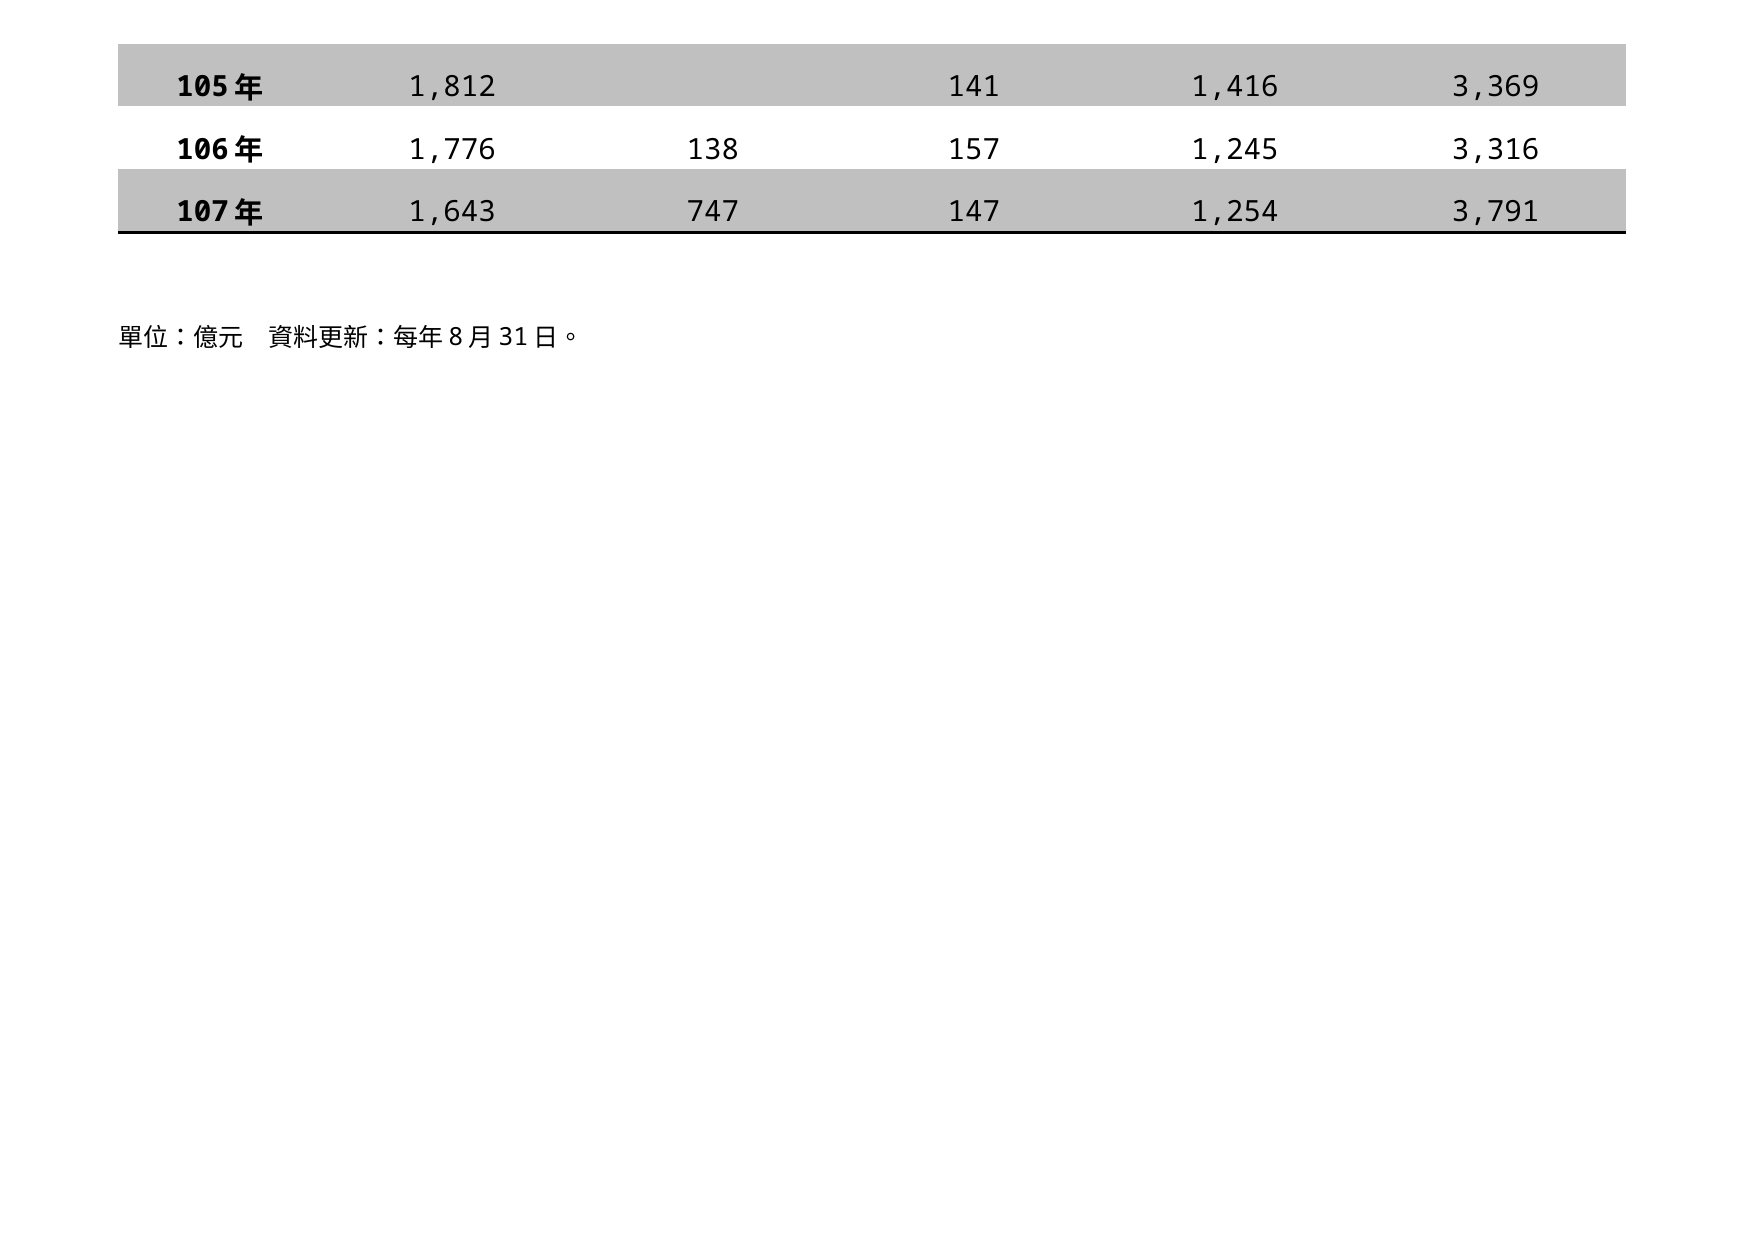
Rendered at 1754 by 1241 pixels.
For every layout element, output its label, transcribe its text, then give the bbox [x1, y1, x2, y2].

table_cell 141 [843, 44, 1104, 106]
table_cell 157 [843, 106, 1104, 169]
table_cell [582, 44, 843, 106]
table_cell 1,812 [321, 44, 582, 106]
table_cell 107年 [118, 169, 321, 231]
table_cell 105年 [118, 44, 321, 106]
text 單位：億元 資料更新：每年8月31日。 [118, 294, 1636, 356]
table_cell 1,416 [1104, 44, 1365, 106]
table_cell 3,369 [1365, 44, 1626, 106]
table_cell 3,791 [1365, 169, 1626, 231]
table_cell 747 [582, 169, 843, 231]
table_cell 1,776 [321, 106, 582, 169]
table_cell 147 [843, 169, 1104, 231]
table_cell 3,316 [1365, 106, 1626, 169]
table_cell 106年 [118, 106, 321, 169]
table_cell 1,643 [321, 169, 582, 231]
table_cell 138 [582, 106, 843, 169]
table_cell 1,245 [1104, 106, 1365, 169]
table_cell 1,254 [1104, 169, 1365, 231]
